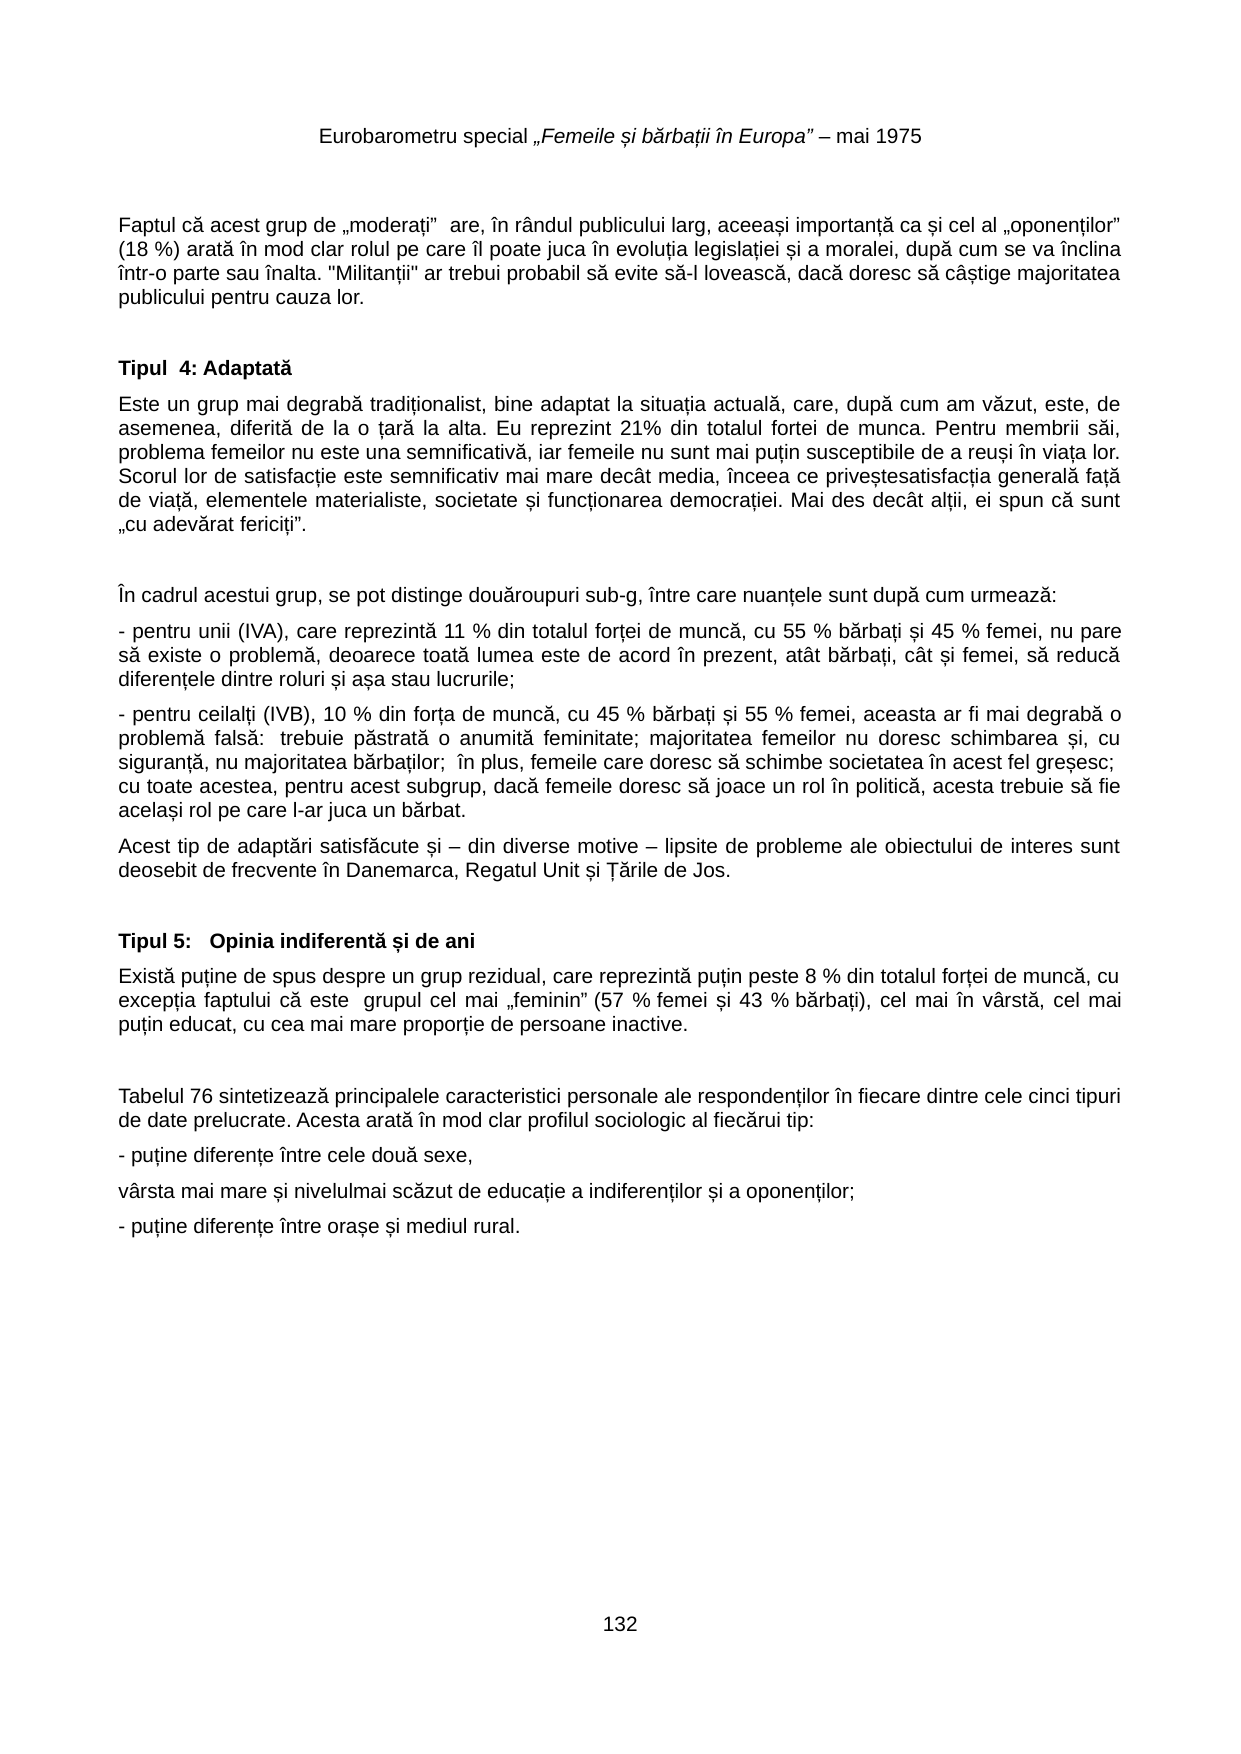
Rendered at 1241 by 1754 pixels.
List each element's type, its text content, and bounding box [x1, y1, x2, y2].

text - pentru ceilalți (IVB), 10 % din forța de muncă, cu 45 % bărbați și 55 % femei, aceasta ar fi mai degrabă o problemă falsă: trebuie păstrată o anumită feminitate; majoritatea femeilor nu doresc schimbarea și, cu siguranță, nu majoritatea bărbaților; în plus, femeile care doresc să schimbe societatea în acest fel greșesc; cu toate acestea, pentru acest subgrup, dacă femeile doresc să joace un rol în politică, acesta trebuie să fie același rol pe care l-ar juca un bărbat. [118, 702, 1122, 822]
text Există puține de spus despre un grup rezidual, care reprezintă puțin peste 8 % din totalul forței de muncă, cu excepția faptului că este grupul cel mai „feminin” (57 % femei și 43 % bărbați), cel mai în vârstă, cel mai puțin educat, cu cea mai mare proporție de persoane inactive. [118, 964, 1122, 1036]
text - puține diferențe între orașe și mediul rural. [118, 1214, 1122, 1238]
text Tipul 5: Opinia indiferentă și de ani [118, 929, 1122, 953]
text - puține diferențe între cele două sexe, [118, 1143, 1122, 1167]
text Este un grup mai degrabă tradiționalist, bine adaptat la situația actuală, care, după cum am văzut, este, de asemenea, diferită de la o țară la alta. Eu reprezint 21% din totalul fortei de munca. Pentru membrii săi, problema femeilor nu este una semnificativă, iar femeile nu sunt mai puțin susceptibile de a reuși în viața lor. Scorul lor de satisfacție este semnificativ mai mare decât media, înceea ce priveștesatisfacția generală față de viață, elementele materialiste, societate și funcționarea democrației. Mai des decât alții, ei spun că sunt „cu adevărat fericiți”. [118, 392, 1122, 536]
text - pentru unii (IVA), care reprezintă 11 % din totalul forței de muncă, cu 55 % bărbați și 45 % femei, nu pare să existe o problemă, deoarece toată lumea este de acord în prezent, atât bărbați, cât și femei, să reducă diferențele dintre roluri și așa stau lucrurile; [118, 618, 1122, 690]
text Acest tip de adaptări satisfăcute și – din diverse motive – lipsite de probleme ale obiectului de interes sunt deosebit de frecvente în Danemarca, Regatul Unit și Țările de Jos. [118, 833, 1122, 881]
text Faptul că acest grup de „moderați” are, în rândul publicului larg, aceeași importanță ca și cel al „oponenților” (18 %) arată în mod clar rolul pe care îl poate juca în evoluția legislației și a moralei, după cum se va înclina într-o parte sau înalta. "Militanții" ar trebui probabil să evite să-l lovească, dacă doresc să câștige majoritatea publicului pentru cauza lor. [118, 213, 1122, 309]
text Tipul 4: Adaptată [118, 356, 1122, 380]
text În cadrul acestui grup, se pot distinge douăroupuri sub-g, între care nuanțele sunt după cum urmează: [118, 583, 1122, 607]
text vârsta mai mare și nivelulmai scăzut de educație a indiferenților și a oponenților; [118, 1179, 1122, 1203]
text Tabelul 76 sintetizează principalele caracteristici personale ale respondenților în fiecare dintre cele cinci tipuri de date prelucrate. Acesta arată în mod clar profilul sociologic al fiecărui tip: [118, 1083, 1122, 1131]
